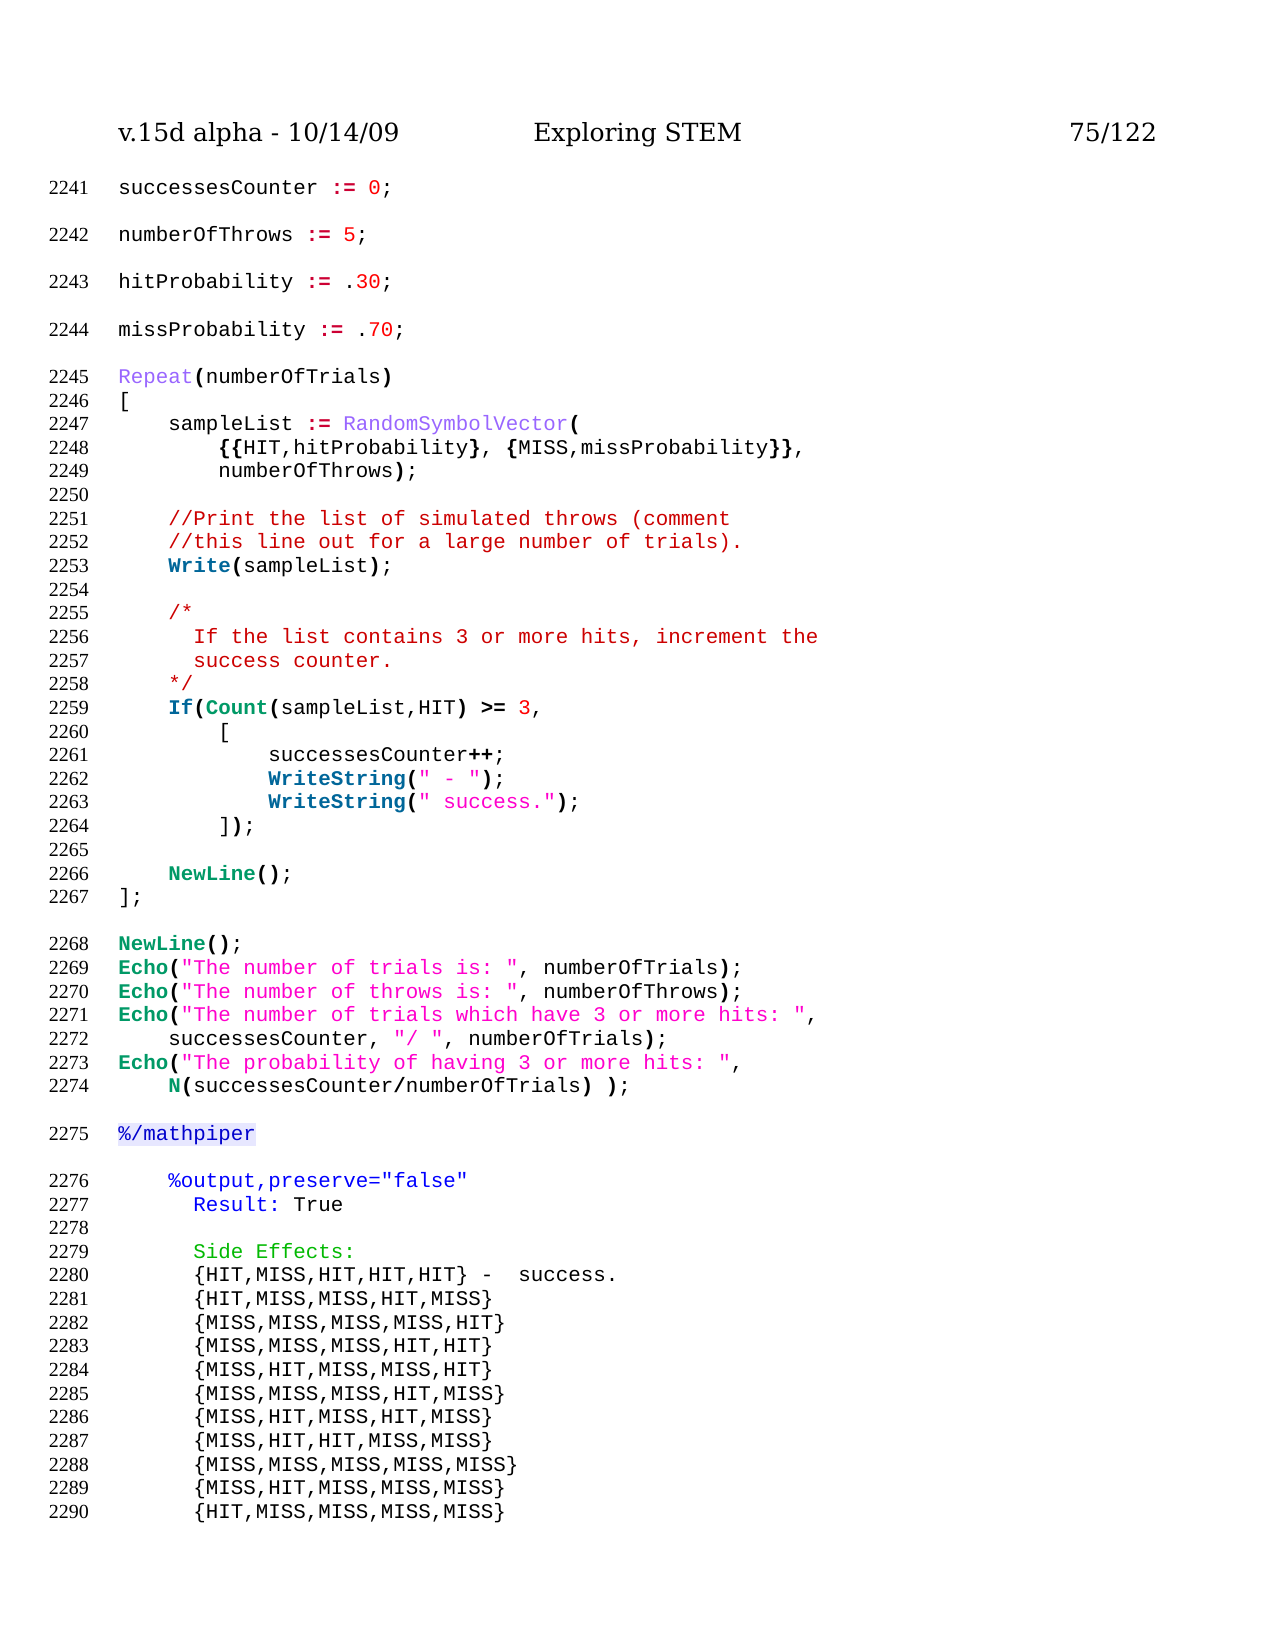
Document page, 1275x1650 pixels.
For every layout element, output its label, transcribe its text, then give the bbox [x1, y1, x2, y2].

text successesCounter, "/ ", numberOfTrials); [118, 1028, 1157, 1052]
text Echo("The probability of having 3 or more hits: ", [118, 1052, 1157, 1075]
text Echo("The number of trials is: ", numberOfTrials); [118, 957, 1157, 981]
text {HIT,MISS,HIT,HIT,HIT} - success. [118, 1264, 1157, 1288]
text ]); [118, 815, 1157, 839]
text {HIT,MISS,MISS,MISS,MISS} [118, 1501, 1157, 1524]
text /* [118, 602, 1157, 626]
text If the list contains 3 or more hits, increment the [118, 626, 1157, 650]
text If(Count(sampleList,HIT) >= 3, [118, 697, 1157, 721]
text Result: True [118, 1193, 1157, 1217]
text Write(sampleList); [118, 555, 1157, 579]
text */ [118, 673, 1157, 697]
text N(successesCounter/numberOfTrials) ); [118, 1075, 1157, 1099]
text WriteString(" - "); [118, 768, 1157, 792]
text NewLine(); [118, 862, 1157, 886]
text {{HIT,hitProbability}, {MISS,missProbability}}, [118, 437, 1157, 461]
text Echo("The number of trials which have 3 or more hits: ", [118, 1004, 1157, 1028]
text {MISS,HIT,HIT,MISS,MISS} [118, 1430, 1157, 1454]
text %output,preserve="false" [118, 1170, 1157, 1193]
text ]; [118, 886, 1157, 910]
text {MISS,MISS,MISS,MISS,HIT} [118, 1312, 1157, 1335]
text {MISS,HIT,MISS,MISS,MISS} [118, 1477, 1157, 1501]
text [ [118, 389, 1157, 413]
text WriteString(" success."); [118, 792, 1157, 815]
text {MISS,MISS,MISS,HIT,MISS} [118, 1383, 1157, 1406]
text sampleList := RandomSymbolVector( [118, 413, 1157, 437]
text numberOfThrows); [118, 461, 1157, 484]
text {MISS,HIT,MISS,MISS,HIT} [118, 1359, 1157, 1383]
text Echo("The number of throws is: ", numberOfThrows); [118, 981, 1157, 1004]
text successesCounter++; [118, 744, 1157, 768]
text {MISS,MISS,MISS,MISS,MISS} [118, 1454, 1157, 1477]
text [ [118, 721, 1157, 744]
text %/mathpiper [118, 1123, 1157, 1146]
text numberOfThrows := 5; [118, 224, 1157, 248]
text {MISS,HIT,MISS,HIT,MISS} [118, 1406, 1157, 1430]
text successesCounter := 0; [118, 177, 1157, 200]
text {MISS,MISS,MISS,HIT,HIT} [118, 1335, 1157, 1359]
text success counter. [118, 650, 1157, 673]
text {HIT,MISS,MISS,HIT,MISS} [118, 1288, 1157, 1312]
text missProbability := .70; [118, 319, 1157, 342]
text NewLine(); [118, 933, 1157, 957]
text //this line out for a large number of trials). [118, 531, 1157, 555]
text hitProbability := .30; [118, 271, 1157, 295]
text Repeat(numberOfTrials) [118, 366, 1157, 389]
text Side Effects: [118, 1241, 1157, 1264]
text //Print the list of simulated throws (comment [118, 508, 1157, 531]
